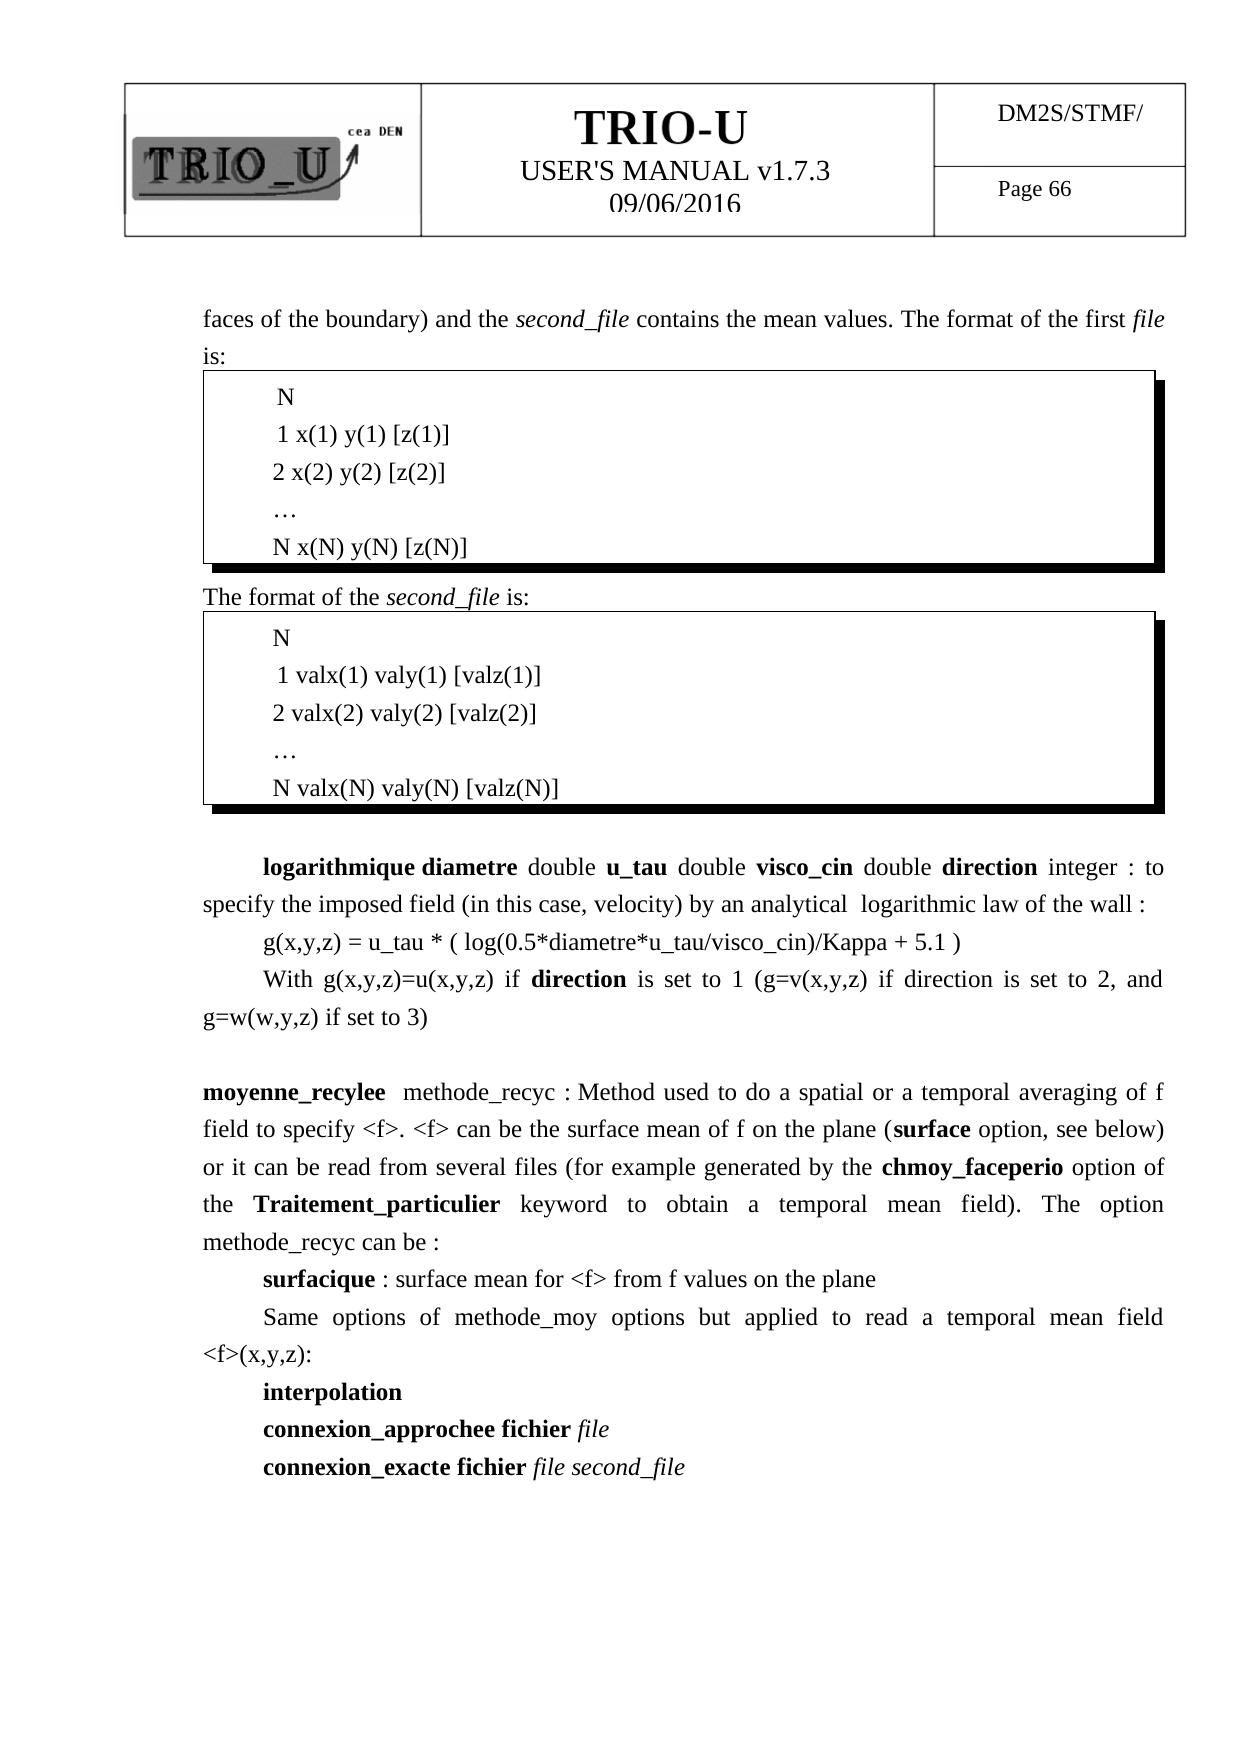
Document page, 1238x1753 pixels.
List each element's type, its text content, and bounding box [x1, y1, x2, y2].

text surfacique : surface mean for <f> from f values on the plane [203, 1256, 1165, 1293]
text 1 x(1) y(1) [z(1)] [204, 408, 1154, 445]
text N valx(N) valy(N) [valz(N)] [204, 761, 1154, 804]
text Same options of methode_moy options but applied to read a temporal mean field <f>(x,y,z): [203, 1293, 1165, 1368]
text 1 valx(1) valy(1) [valz(1)] [204, 648, 1154, 686]
text faces of the boundary) and the second_file contains the mean values. The format of the first file is: [203, 295, 1165, 370]
text … [204, 483, 1154, 520]
text logarithmique diametre double u_tau double visco_cin double direction integer : to specify the imposed field (in this case, velocity) by an analytical logarithmic law of the wall : [203, 843, 1165, 918]
text N [204, 612, 1154, 648]
text … [204, 723, 1154, 761]
text 2 x(2) y(2) [z(2)] [204, 445, 1154, 483]
text connexion_approchee fichier file [203, 1406, 1165, 1443]
text N x(N) y(N) [z(N)] [204, 520, 1154, 563]
text connexion_exacte fichier file second_file [203, 1443, 1165, 1481]
text 2 valx(2) valy(2) [valz(2)] [204, 686, 1154, 723]
text moyenne_recylee methode_recyc : Method used to do a spatial or a temporal averaging of f field to specify <f>. <f> can be the surface mean of f on the plane (surface option, see below) or it can be read from several files (for example generated by the chmoy_faceperio option of the Traitement_particulier keyword to obtain a temporal mean field). The option methode_recyc can be : [203, 1068, 1165, 1256]
text N [204, 371, 1154, 408]
text interpolation [189, 1368, 1165, 1406]
text With g(x,y,z)=u(x,y,z) if direction is set to 1 (g=v(x,y,z) if direction is set to 2, and g=w(w,y,z) if set to 3) [203, 956, 1165, 1031]
text The format of the second_file is: [203, 573, 1165, 611]
text g(x,y,z) = u_tau * ( log(0.5*diametre*u_tau/visco_cin)/Kappa + 5.1 ) [203, 918, 1165, 956]
